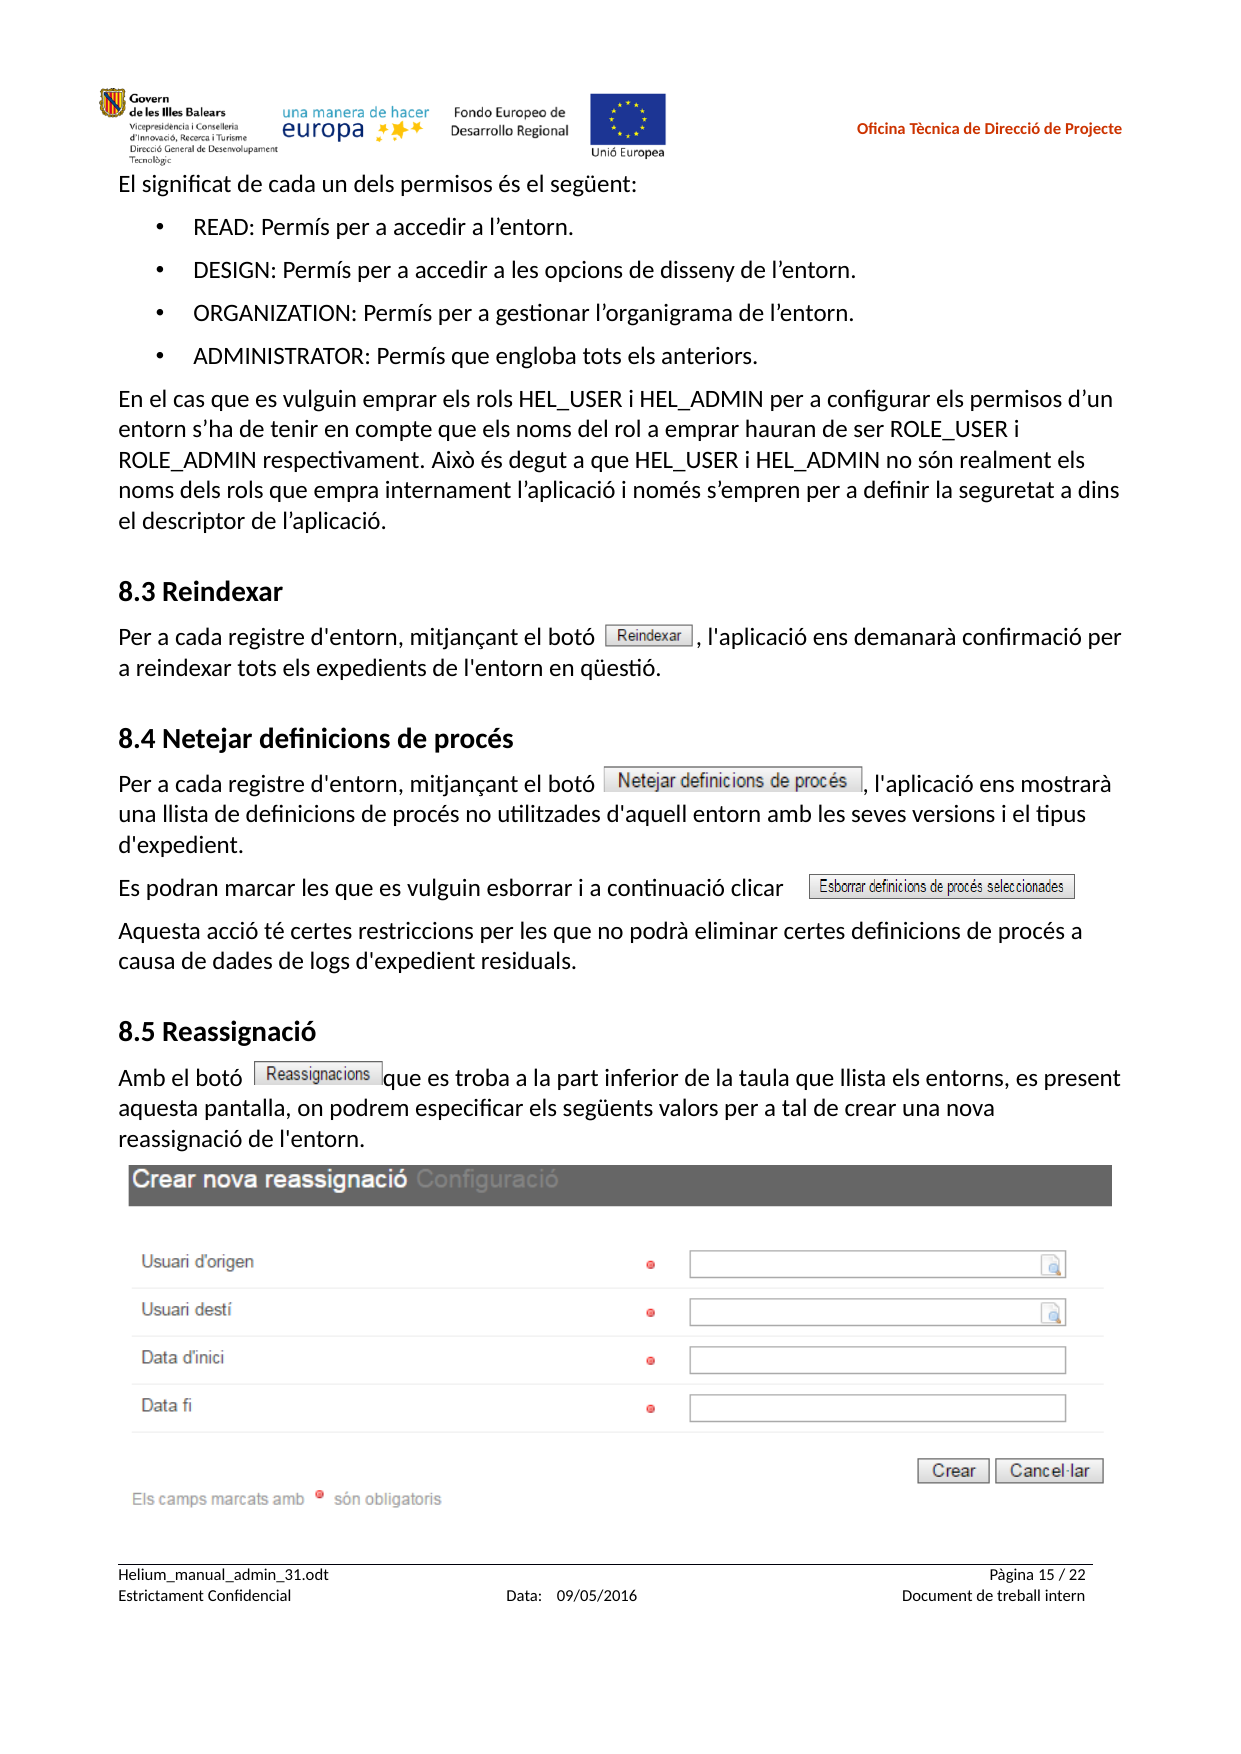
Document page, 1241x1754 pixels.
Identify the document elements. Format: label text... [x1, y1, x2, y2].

subtitle 8.4 Netejar definicions de procés [118, 720, 1122, 755]
picture [99, 87, 668, 166]
subtitle 8.5 Reassignació [118, 1013, 1122, 1049]
text Per a cada registre d'entorn, mitjançant el botó , l'aplicació ens mostrarà una llista de definicions de procés no utilitzades d'aquell entorn amb les seves versions i el tipus d'expedient. [118, 768, 1122, 859]
list DESIGN: Permís per a accedir a les opcions de disseny de l’entorn. [156, 254, 1122, 284]
text Per a cada registre d'entorn, mitjançant el botó , l'aplicació ens demanarà confirmació per a reindexar tots els expedients de l'entorn en qüestió. [118, 621, 1122, 682]
text El significat de cada un dels permisos és el següent: [118, 168, 1122, 198]
text En el cas que es vulguin emprar els rols HEL_USER i HEL_ADMIN per a configurar els permisos d’un entorn s’ha de tenir en compte que els noms del rol a emprar hauran de ser ROLE_USER i ROLE_ADMIN respectivament. Això és degut a que HEL_USER i HEL_ADMIN no són realment els noms dels rols que empra internament l’aplicació i només s’empren per a definir la seguretat a dins el descriptor de l’aplicació. [118, 383, 1122, 536]
text Aquesta acció té certes restriccions per les que no podrà eliminar certes definicions de procés a causa de dades de logs d'expedient residuals. [118, 915, 1122, 976]
subtitle 8.3 Reindexar [118, 573, 1122, 609]
list ADMINISTRATOR: Permís que engloba tots els anteriors. [156, 340, 1122, 371]
text Es podran marcar les que es vulguin esborrar i a continuació clicar [118, 872, 1122, 902]
list ORGANIZATION: Permís per a gestionar l’organigrama de l’entorn. [156, 297, 1122, 327]
text Amb el botó que es troba a la part inferior de la taula que llista els entorns, es present aquesta pantalla, on podrem especificar els següents valors per a tal de crear una nova reassignació de l'entorn. [118, 1062, 1122, 1153]
list READ: Permís per a accedir a l’entorn. [156, 211, 1122, 241]
